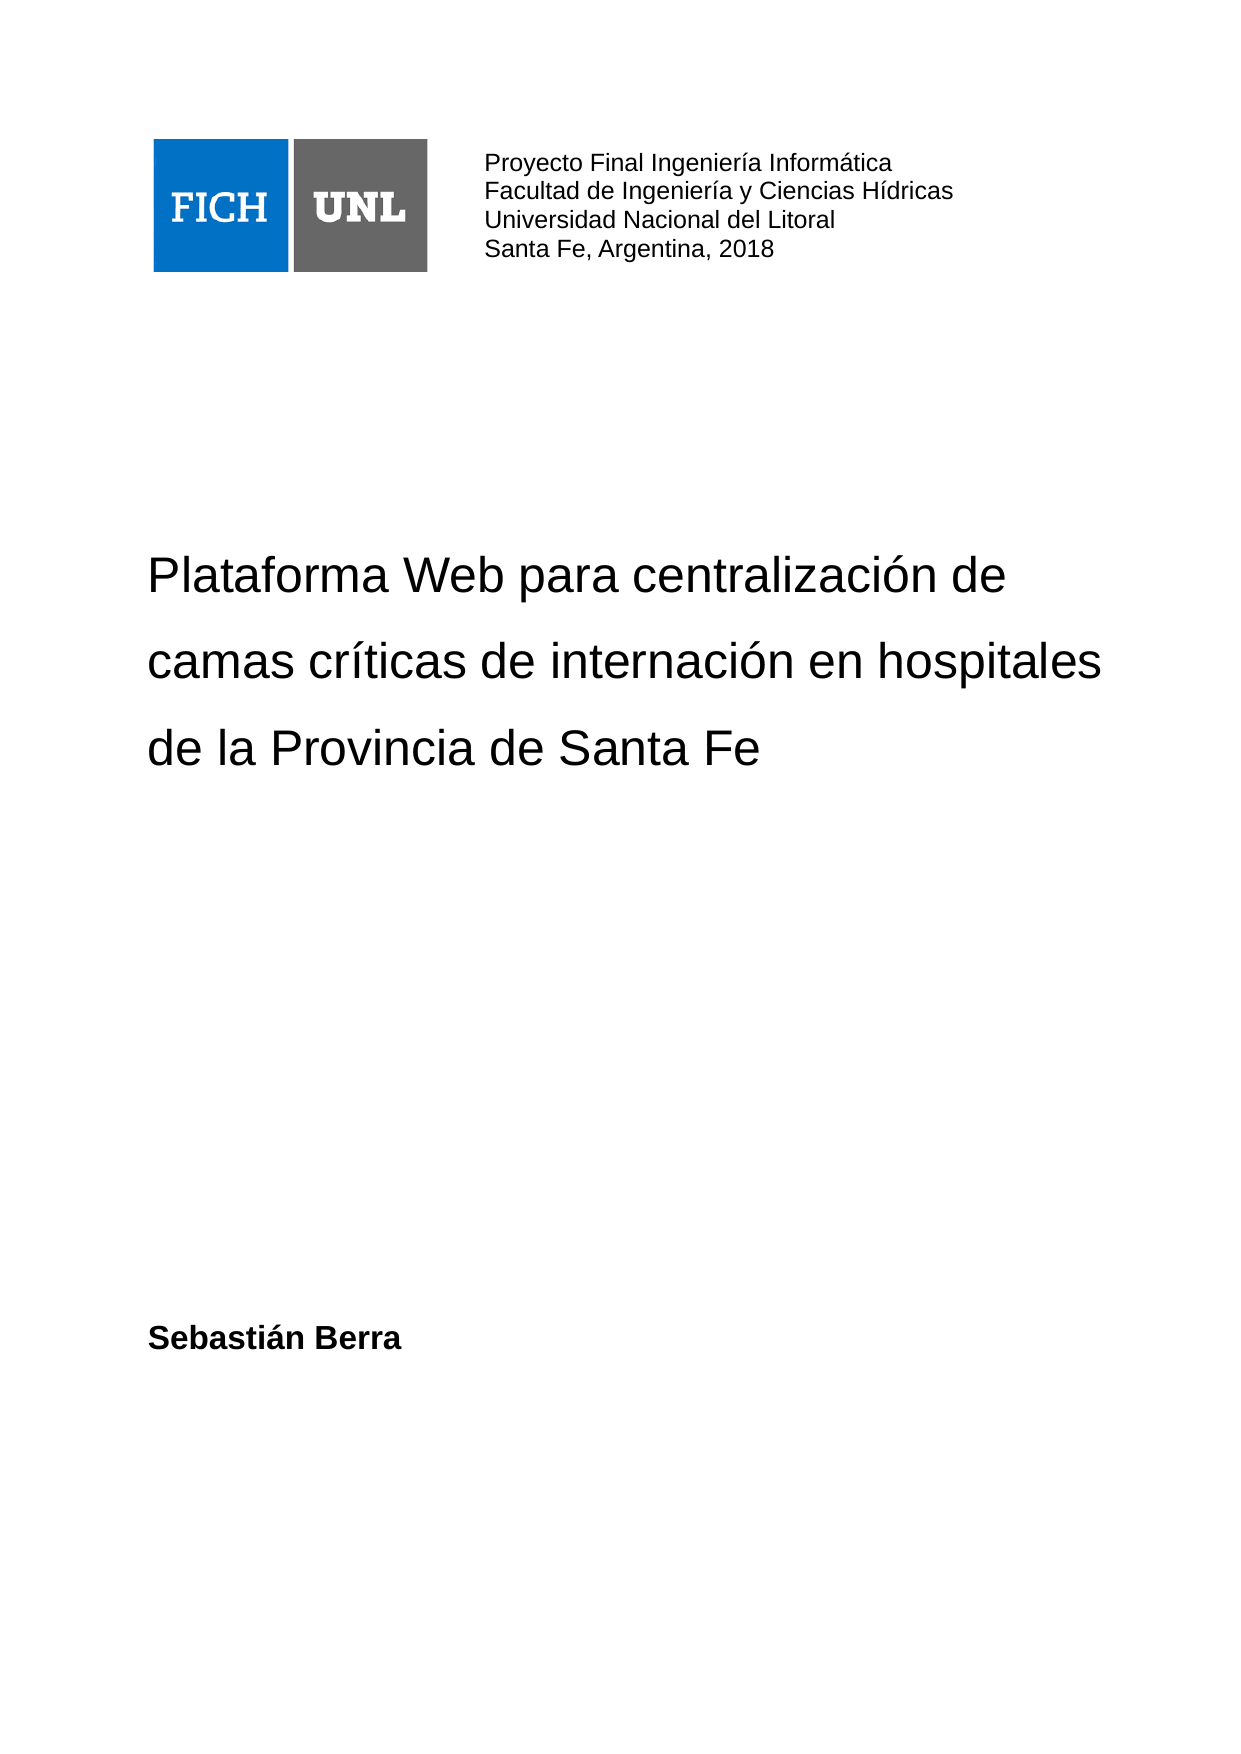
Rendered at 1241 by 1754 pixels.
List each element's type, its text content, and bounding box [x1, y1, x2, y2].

subtitle Plataforma Web para centralización de camas críticas de internación en hospitales de la Provincia de Santa Fe [148, 546, 1122, 776]
subtitle Sebastián Berra [148, 1318, 1122, 1356]
picture [153, 139, 428, 272]
